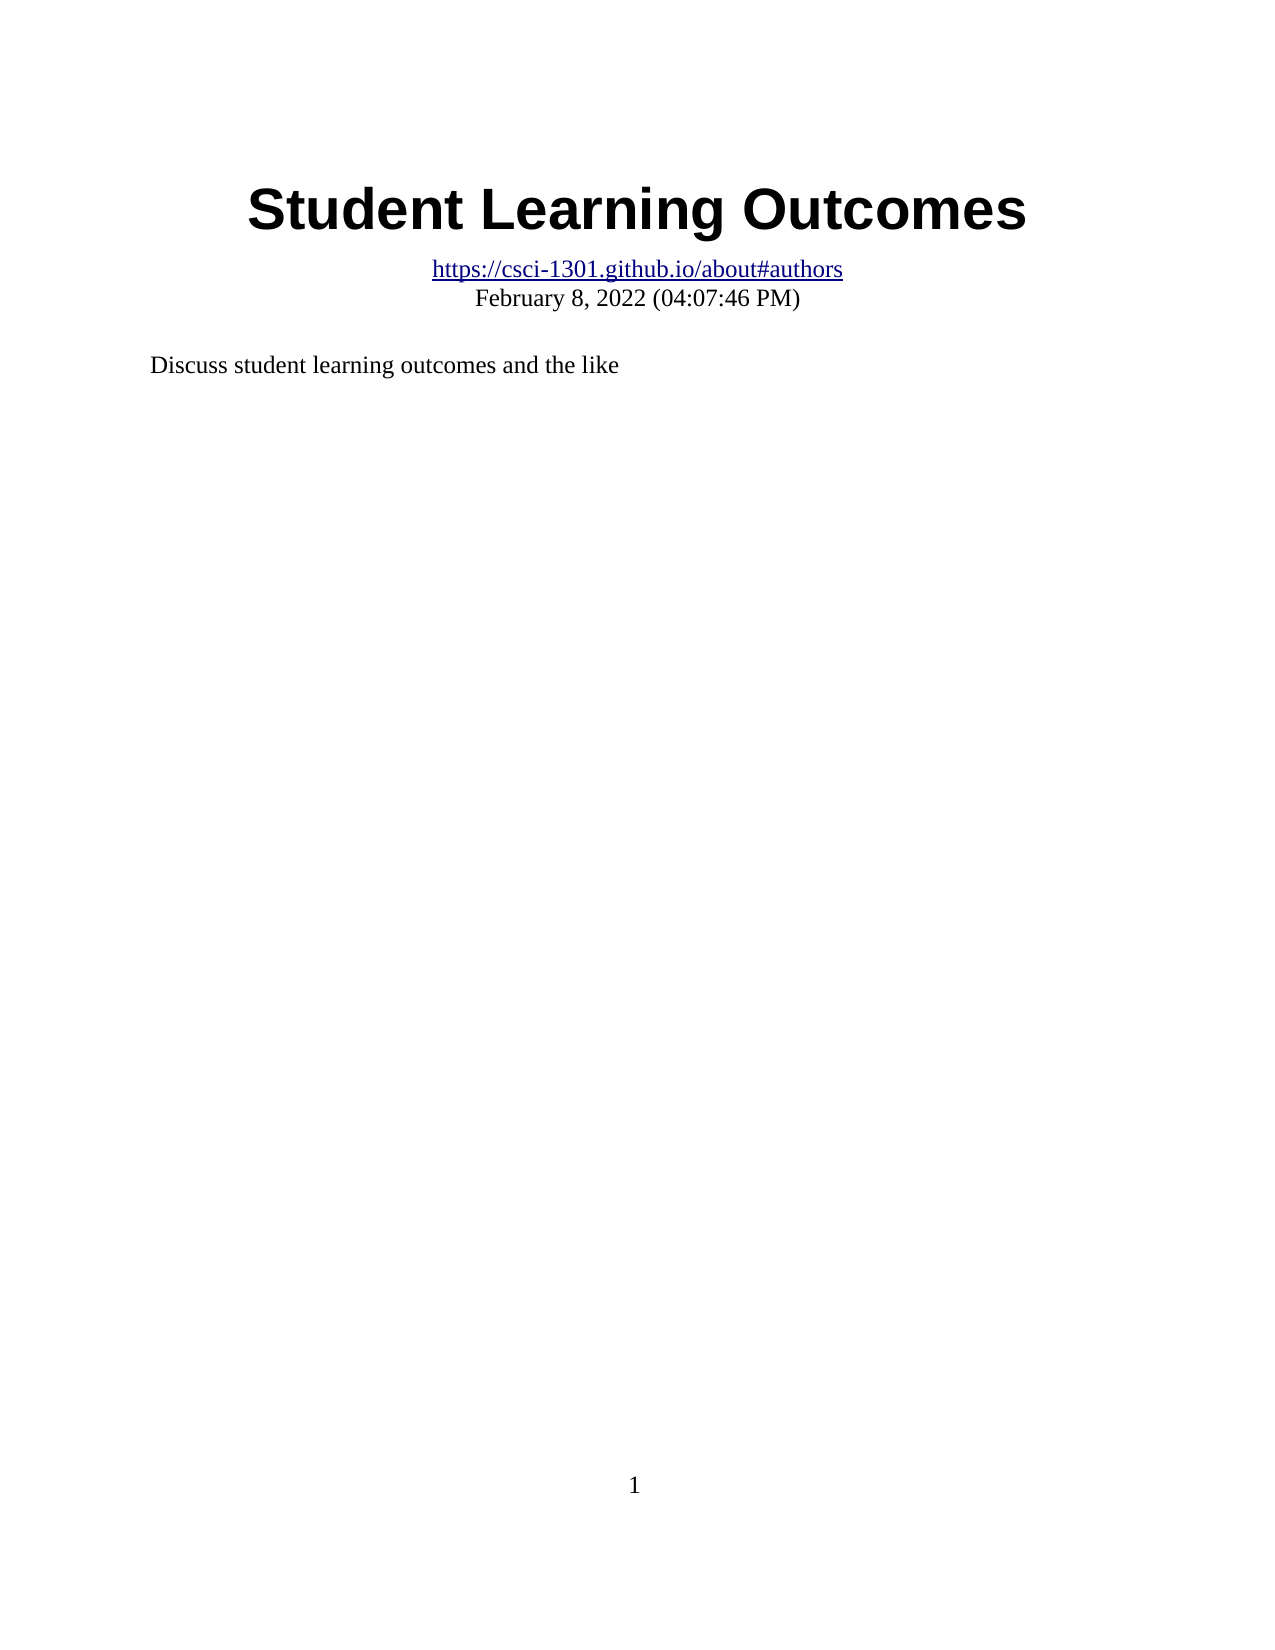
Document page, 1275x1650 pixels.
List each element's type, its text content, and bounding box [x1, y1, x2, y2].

title Student Learning Outcomes [150, 175, 1125, 242]
text February 8, 2022 (04:07:46 PM) [150, 283, 1125, 312]
text Discuss student learning outcomes and the like [150, 350, 1125, 378]
text https://csci-1301.github.io/about#authors [150, 254, 1125, 283]
